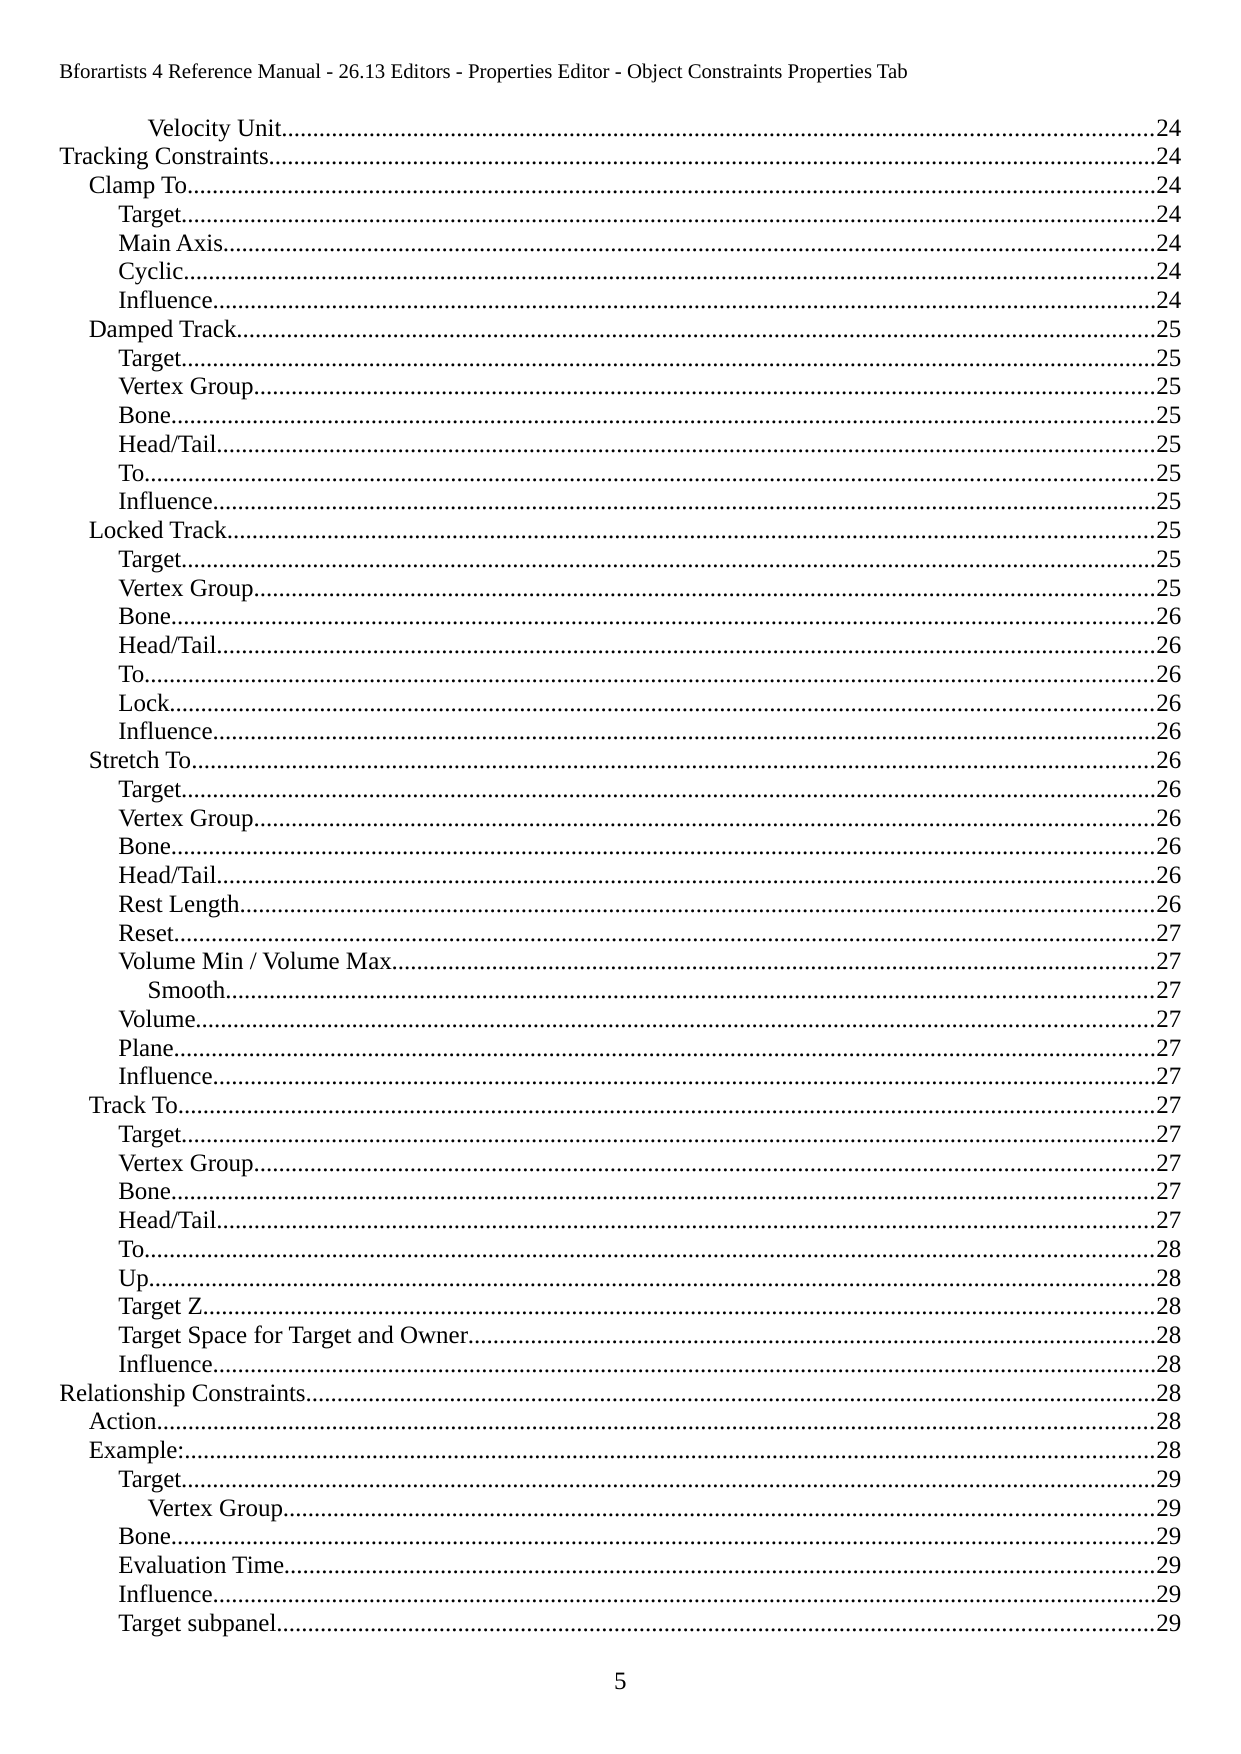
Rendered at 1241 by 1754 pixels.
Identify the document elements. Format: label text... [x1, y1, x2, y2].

text Head/Tail 26 [118, 630, 1181, 659]
text To 26 [118, 659, 1181, 688]
text Influence 28 [118, 1349, 1181, 1378]
text Vertex Group 25 [118, 371, 1181, 400]
text Volume 27 [118, 1004, 1181, 1033]
text Example: 28 [88, 1435, 1181, 1464]
text Influence 27 [118, 1061, 1181, 1090]
text Target 27 [118, 1119, 1181, 1148]
text Influence 25 [118, 486, 1181, 515]
text Smooth 27 [147, 975, 1181, 1004]
text Target 29 [118, 1464, 1181, 1493]
text Bone 27 [118, 1176, 1181, 1205]
text Influence 29 [118, 1579, 1181, 1608]
text Target 25 [118, 544, 1181, 573]
text Reset 27 [118, 918, 1181, 946]
text Vertex Group 29 [147, 1493, 1181, 1521]
text Influence 24 [118, 285, 1181, 314]
text Action 28 [88, 1406, 1181, 1435]
text To 28 [118, 1234, 1181, 1263]
text Target 25 [118, 343, 1181, 371]
text To 25 [118, 458, 1181, 486]
text Up 28 [118, 1263, 1181, 1291]
text Tracking Constraints 24 [59, 141, 1181, 170]
text Volume Min / Volume Max 27 [118, 946, 1181, 975]
text Head/Tail 25 [118, 429, 1181, 458]
text Main Axis 24 [118, 228, 1181, 256]
text Plane 27 [118, 1033, 1181, 1061]
text Target 24 [118, 199, 1181, 228]
text Rest Length 26 [118, 889, 1181, 918]
text Cyclic 24 [118, 256, 1181, 285]
text Bone 29 [118, 1521, 1181, 1550]
text Evaluation Time 29 [118, 1550, 1181, 1579]
text Influence 26 [118, 716, 1181, 745]
text Target 26 [118, 774, 1181, 803]
text Velocity Unit 24 [147, 113, 1181, 141]
text Damped Track 25 [88, 314, 1181, 343]
text Track To 27 [88, 1090, 1181, 1119]
text Vertex Group 26 [118, 803, 1181, 831]
text Bone 25 [118, 400, 1181, 429]
text Lock 26 [118, 688, 1181, 716]
text Relationship Constraints 28 [59, 1378, 1181, 1406]
text Target Z 28 [118, 1291, 1181, 1320]
text Head/Tail 27 [118, 1205, 1181, 1234]
text Target subpanel 29 [118, 1608, 1181, 1636]
text Vertex Group 25 [118, 573, 1181, 601]
text Clamp To 24 [88, 170, 1181, 199]
text Bone 26 [118, 601, 1181, 630]
text Stretch To 26 [88, 745, 1181, 774]
text Head/Tail 26 [118, 860, 1181, 889]
text Bone 26 [118, 831, 1181, 860]
text Locked Track 25 [88, 515, 1181, 544]
text Vertex Group 27 [118, 1148, 1181, 1176]
text Target Space for Target and Owner 28 [118, 1320, 1181, 1349]
